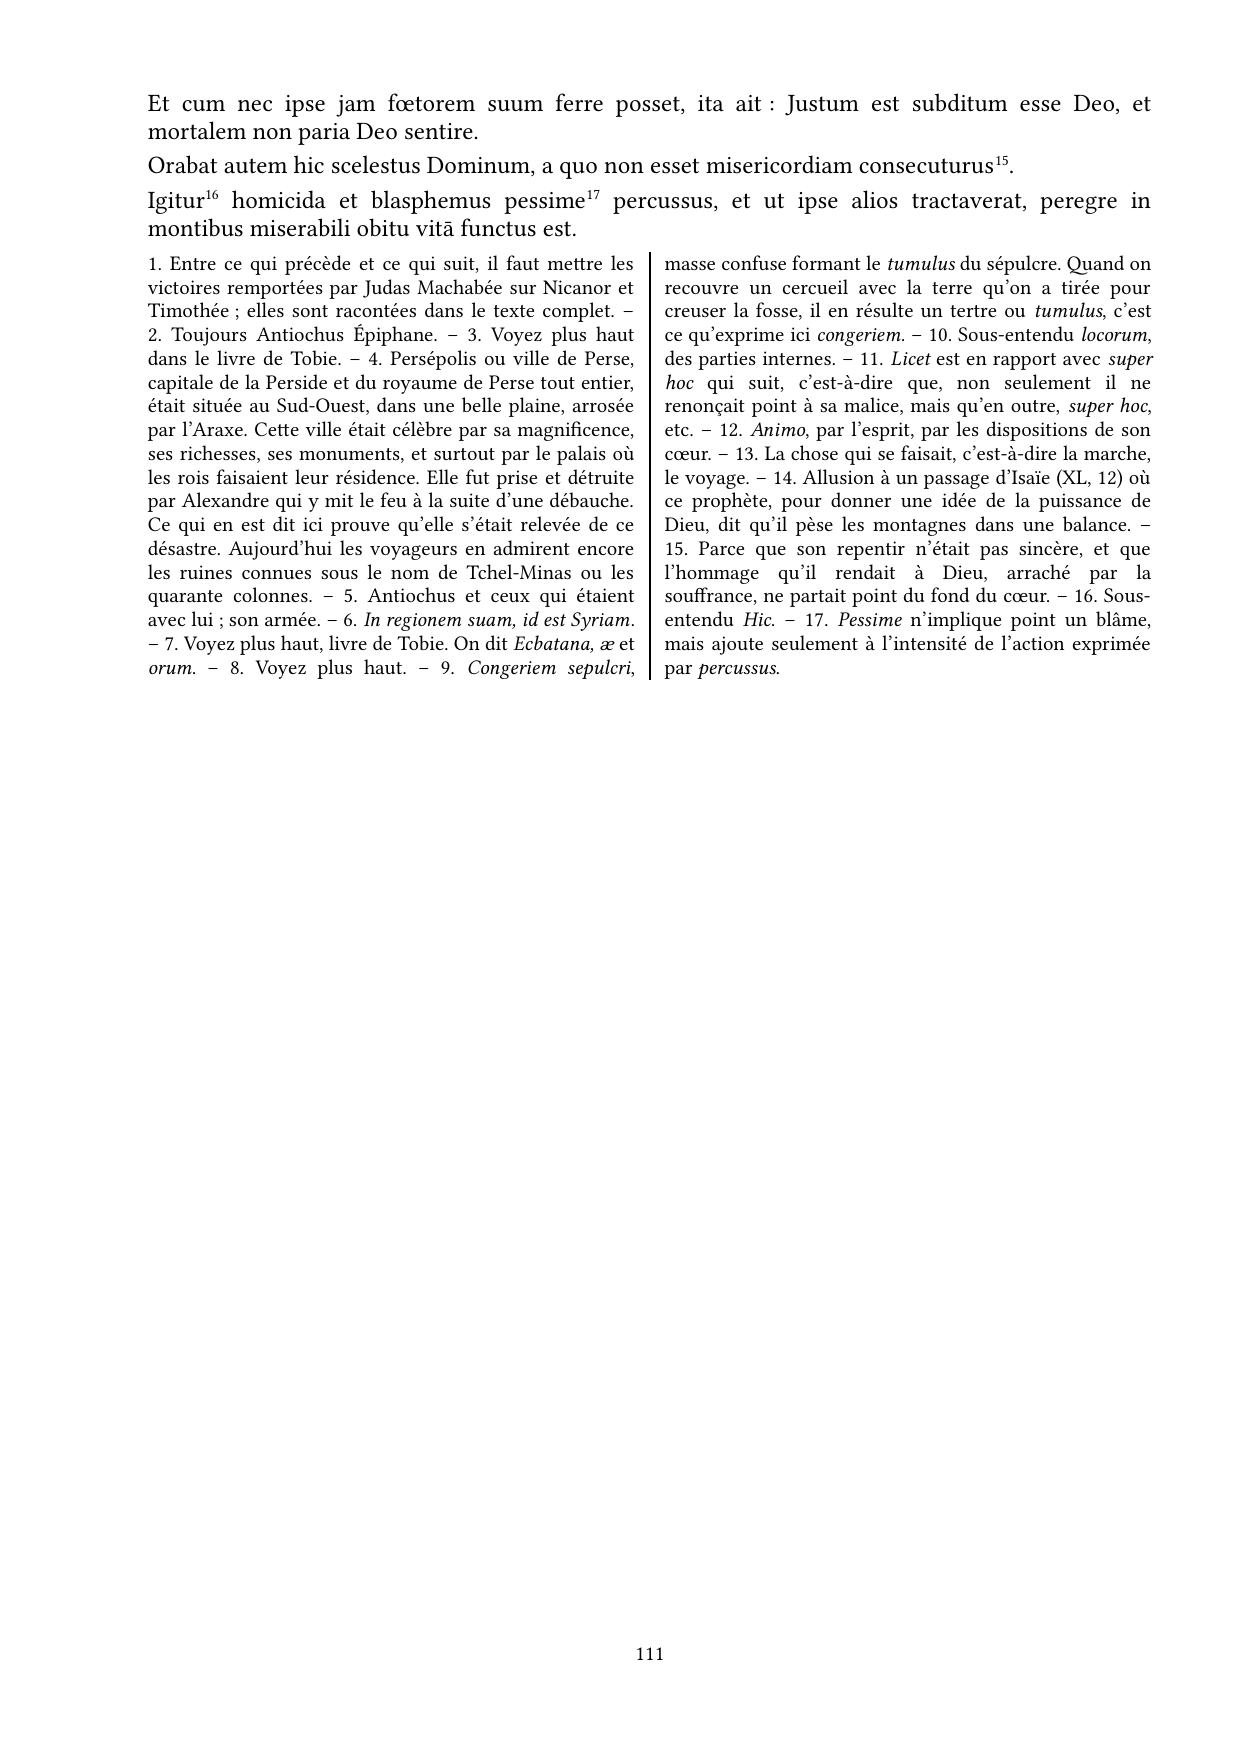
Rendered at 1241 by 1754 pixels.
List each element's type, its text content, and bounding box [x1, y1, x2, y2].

text masse confuse formant le tumulus du sépulcre. Quand on recouvre un cercueil avec la terre qu’on a tirée pour creuser la fosse, il en résulte un tertre ou tumulus, c’est ce qu’exprime ici congeriem. – 10. Sous-entendu locorum, des parties internes. – 11. Licet est en rapport avec super hoc qui suit, c’est-à-dire que, non seulement il ne renonçait point à sa malice, mais qu’en outre, super hoc, etc. – 12. Animo, par l’esprit, par les dispositions de son cœur. – 13. La chose qui se faisait, c’est-à-dire la marche, le voyage. – 14. Allusion à un passage d’Isaïe (XL, 12) où ce prophète, pour donner une idée de la puissance de Dieu, dit qu’il pèse les montagnes dans une balance. – 15. Parce que son repentir n’était pas sincère, et que l’hommage qu’il rendait à Dieu, arraché par la souffrance, ne partait point du fond du cœur. – 16. Sous-entendu Hic. – 17. Pessime n’implique point un blâme, mais ajoute seulement à l’intensité de l’action exprimée par percussus. [664, 252, 1152, 679]
text 1. Entre ce qui précède et ce qui suit, il faut mettre les victoires remportées par Judas Machabée sur Nicanor et Timothée ; elles sont racontées dans le texte complet. – 2. Toujours Antiochus Épiphane. – 3. Voyez plus haut dans le livre de Tobie. – 4. Persépolis ou ville de Perse, capitale de la Perside et du royaume de Perse tout entier, était située au Sud-Ouest, dans une belle plaine, arrosée par l’Araxe. Cette ville était célèbre par sa magnificence, ses richesses, ses monuments, et surtout par le palais où les rois faisaient leur résidence. Elle fut prise et détruite par Alexandre qui y mit le feu à la suite d’une débauche. Ce qui en est dit ici prouve qu’elle s’était relevée de ce désastre. Aujourd’hui les voyageurs en admirent encore les ruines connues sous le nom de Tchel-Minas ou les quarante colonnes. – 5. Antiochus et ceux qui étaient avec lui ; son armée. – 6. In regionem suam, id est Syriam. – 7. Voyez plus haut, livre de Tobie. On dit Ecbatana, æ et orum. – 8. Voyez plus haut. – 9. Congeriem sepulcri, [148, 252, 635, 679]
text Orabat autem hic scelestus Dominum, a quo non esset misericordiam consecuturus15. [148, 151, 1152, 180]
text Et cum nec ipse jam fœtorem suum ferre posset, ita ait : Justum est subditum esse Deo, et mortalem non paria Deo sentire. [148, 88, 1152, 146]
text Igitur16 homicida et blasphemus pessime17 percussus, et ut ipse alios tractaverat, peregre in montibus miserabili obitu vitā functus est. [148, 186, 1152, 243]
